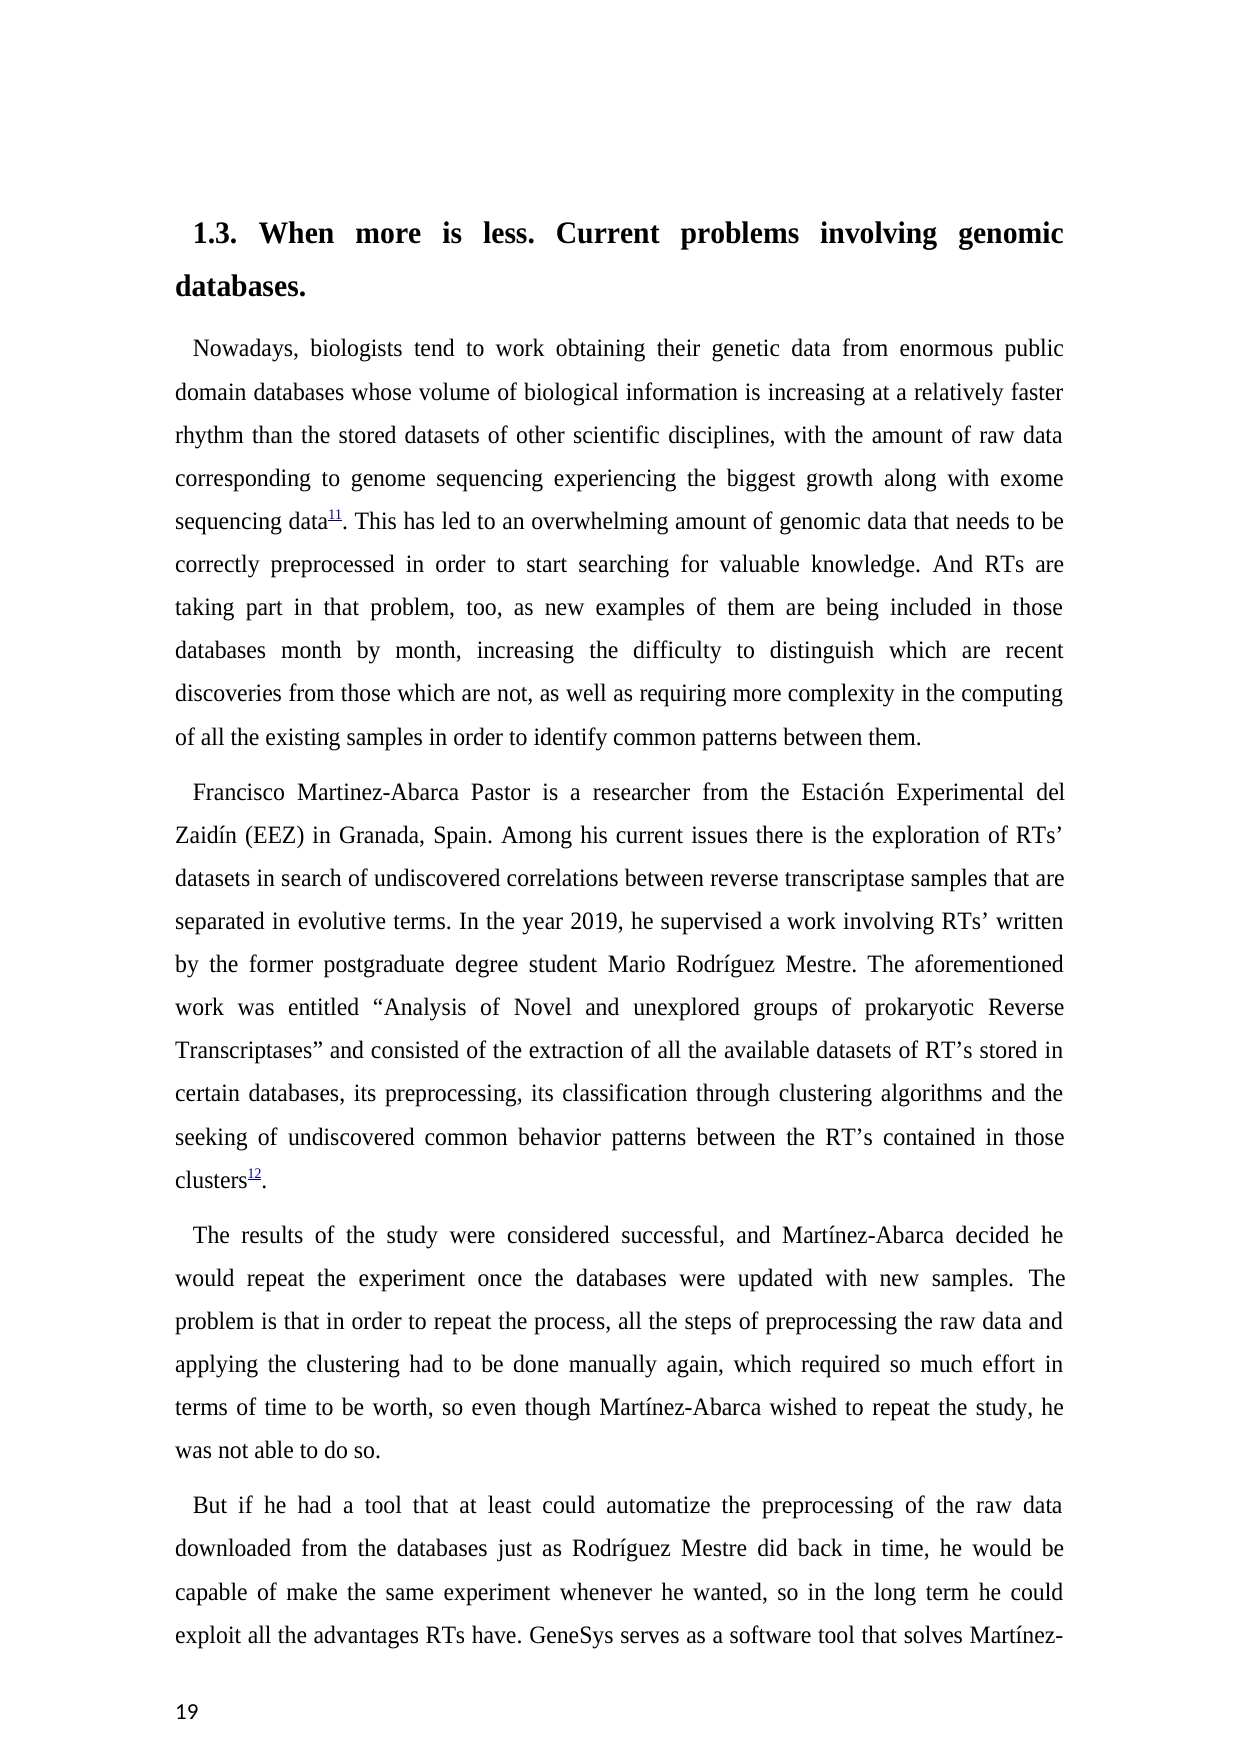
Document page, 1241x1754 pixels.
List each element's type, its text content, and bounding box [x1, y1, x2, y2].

text The results of the study were considered successful, and Martínez-Abarca decided he would repeat the experiment once the databases were updated with new samples. The problem is that in order to repeat the process, all the steps of preprocessing the raw data and applying the clustering had to be done manually again, which required so much effort in terms of time to be worth, so even though Martínez-Abarca wished to repeat the study, he was not able to do so. [175, 1220, 1065, 1464]
text Francisco Martinez-Abarca Pastor is a researcher from the Estación Experimental del Zaidín (EEZ) in Granada, Spain. Among his current issues there is the exploration of RTs’ datasets in search of undiscovered correlations between reverse transcriptase samples that are separated in evolutive terms. In the year 2019, he supervised a work involving RTs’ written by the former postgraduate degree student Mario Rodríguez Mestre. The aforementioned work was entitled “Analysis of Novel and unexplored groups of prokaryotic Reverse Transcriptases” and consisted of the extraction of all the available datasets of RT’s stored in certain databases, its preprocessing, its classification through clustering algorithms and the seeking of undiscovered common behavior patterns between the RT’s contained in those clusters12. [175, 777, 1065, 1193]
text 1.3. When more is less. Current problems involving genomic databases. [175, 214, 1065, 304]
text But if he had a tool that at least could automatize the preprocessing of the raw data downloaded from the databases just as Rodríguez Mestre did back in time, he would be capable of make the same experiment whenever he wanted, so in the long term he could exploit all the advantages RTs have. GeneSys serves as a software tool that solves Martínez- [175, 1490, 1065, 1648]
text Nowadays, biologists tend to work obtaining their genetic data from enormous public domain databases whose volume of biological information is increasing at a relatively faster rhythm than the stored datasets of other scientific disciplines, with the amount of raw data corresponding to genome sequencing experiencing the biggest growth along with exome sequencing data11. This has led to an overwhelming amount of genomic data that needs to be correctly preprocessed in order to start searching for valuable knowledge. And RTs are taking part in that problem, too, as new examples of them are being included in those databases month by month, increasing the difficulty to distinguish which are recent discoveries from those which are not, as well as requiring more complexity in the computing of all the existing samples in order to identify common patterns between them. [175, 333, 1065, 750]
